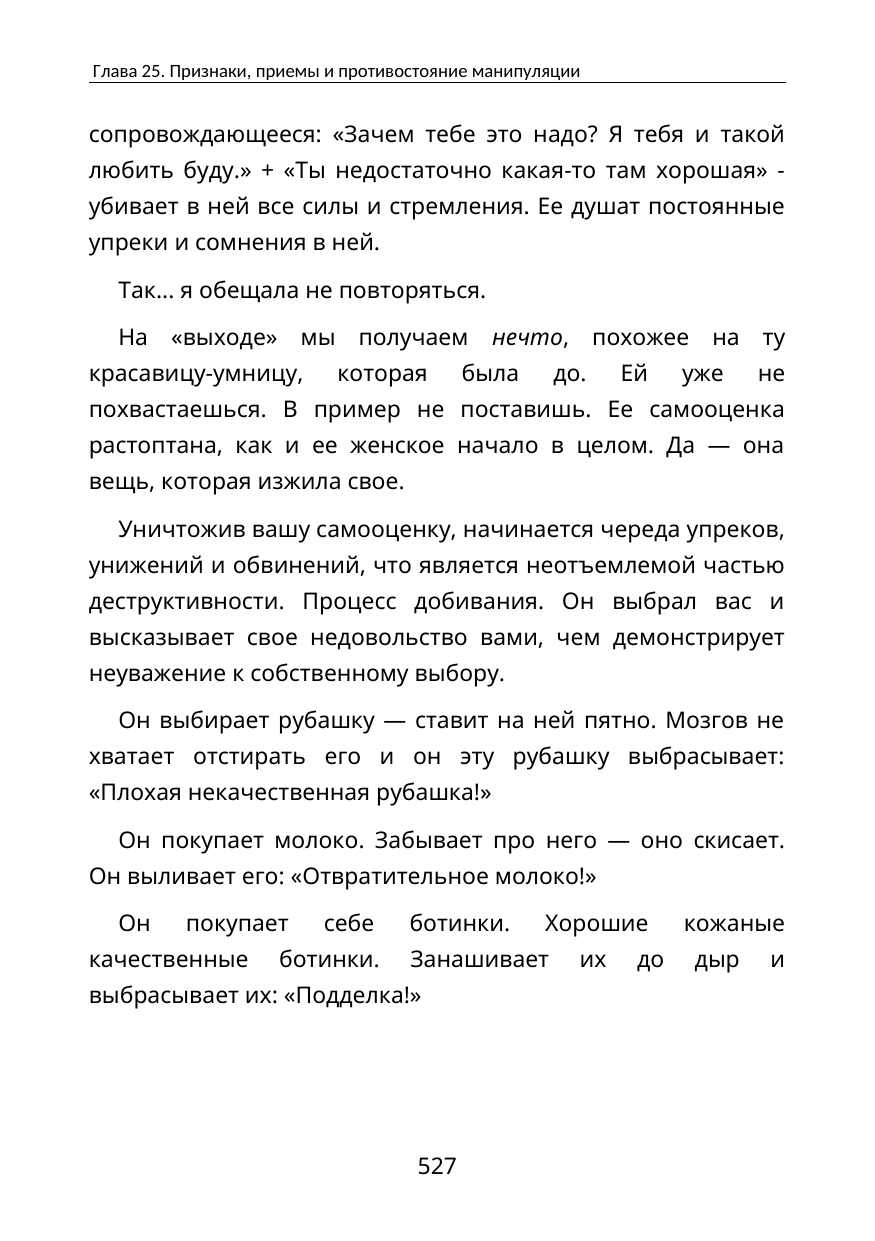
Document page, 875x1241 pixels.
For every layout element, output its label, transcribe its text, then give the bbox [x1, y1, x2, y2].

text Так... я обещала не повторяться. [88, 273, 786, 305]
text Он выбирает рубашку — ставит на ней пятно. Мозгов не хватает отстирать его и он эту рубашку выбрасывает: «Плохая некачественная рубашка!» [88, 704, 786, 807]
text Уничтожив вашу самооценку, начинается череда упреков, унижений и обвинений, что является неотъемлемой частью деструктивности. Процесс добивания. Он выбрал вас и высказывает свое недовольство вами, чем демонстрирует неуважение к собственному выбору. [88, 513, 786, 688]
text сопровождающееся: «Зачем тебе это надо? Я тебя и такой любить буду.» + «Ты недостаточно какая-то там хорошая» - убивает в ней все силы и стремления. Ее душат постоянные упреки и сомнения в ней. [88, 118, 786, 257]
text Он покупает себе ботинки. Хорошие кожаные качественные ботинки. Занашивает их до дыр и выбрасывает их: «Подделка!» [88, 907, 786, 1011]
text На «выходе» мы получаем нечто, похожее на ту красавицу-умницу, которая была до. Ей уже не похвастаешься. В пример не поставишь. Ее самооценка растоптана, как и ее женское начало в целом. Да — она вещь, которая изжила свое. [88, 321, 786, 496]
text Он покупает молоко. Забывает про него — оно скисает. Он выливает его: «Отвратительное молоко!» [88, 824, 786, 891]
